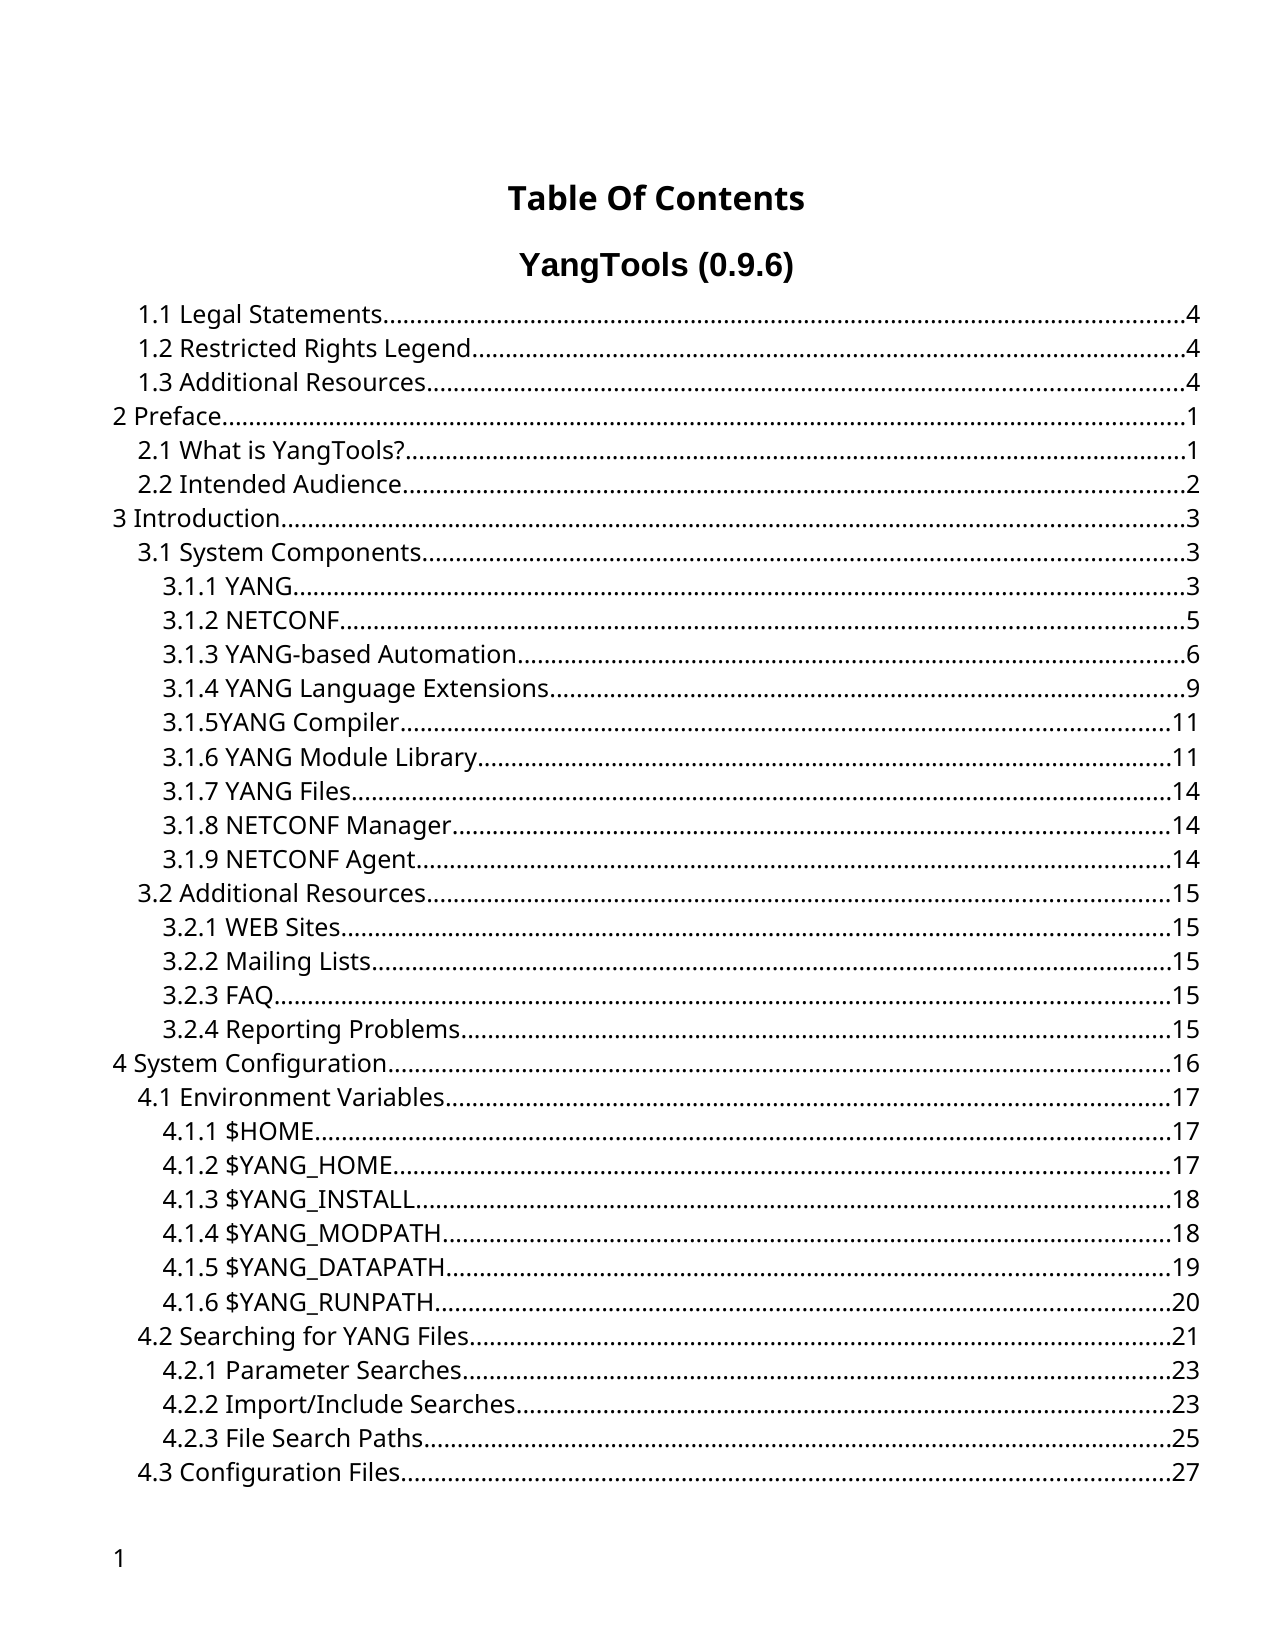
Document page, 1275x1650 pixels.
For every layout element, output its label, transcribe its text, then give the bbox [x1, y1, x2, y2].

text 1.2 Restricted Rights Legend 4 [137, 330, 1200, 364]
text 1.3 Additional Resources 4 [137, 364, 1200, 398]
text 4.2 Searching for YANG Files 21 [137, 1318, 1200, 1352]
text 4.3 Configuration Files 27 [137, 1454, 1200, 1488]
text 3.1 System Components 3 [137, 535, 1200, 569]
text 3.1.3 YANG-based Automation 6 [162, 637, 1200, 671]
text 4.1.3 $YANG_INSTALL 18 [162, 1182, 1200, 1216]
text 4 System Configuration 16 [112, 1046, 1200, 1080]
text 4.2.3 File Search Paths 25 [162, 1420, 1200, 1454]
text 4.1.1 $HOME 17 [162, 1114, 1200, 1148]
text 3.1.5YANG Compiler 11 [162, 705, 1200, 739]
text 3.1.4 YANG Language Extensions 9 [162, 671, 1200, 705]
title Table Of Contents [112, 175, 1200, 220]
text 3.1.7 YANG Files 14 [162, 773, 1200, 807]
text 3.2.2 Mailing Lists 15 [162, 943, 1200, 978]
text 3.1.9 NETCONF Agent 14 [162, 841, 1200, 875]
text 4.2.1 Parameter Searches 23 [162, 1352, 1200, 1386]
text 4.2.2 Import/Include Searches 23 [162, 1386, 1200, 1420]
text 3.2.1 WEB Sites 15 [162, 909, 1200, 943]
text 3.2.3 FAQ 15 [162, 978, 1200, 1012]
text 4.1.6 $YANG_RUNPATH 20 [162, 1284, 1200, 1318]
text 3.1.2 NETCONF 5 [162, 603, 1200, 637]
text 4.1.4 $YANG_MODPATH 18 [162, 1216, 1200, 1250]
text 2.2 Intended Audience 2 [137, 467, 1200, 501]
text 3.1.6 YANG Module Library 11 [162, 739, 1200, 773]
text 3 Introduction 3 [112, 501, 1200, 535]
text 4.1.5 $YANG_DATAPATH 19 [162, 1250, 1200, 1284]
text 4.1.2 $YANG_HOME 17 [162, 1148, 1200, 1182]
text 1.1 Legal Statements 4 [137, 296, 1200, 330]
text 3.1.8 NETCONF Manager 14 [162, 807, 1200, 841]
text 2.1 What is YangTools? 1 [137, 433, 1200, 467]
text 3.2.4 Reporting Problems 15 [162, 1012, 1200, 1046]
subtitle YangTools (0.9.6) [112, 245, 1200, 284]
text 3.1.1 YANG 3 [162, 569, 1200, 603]
text 3.2 Additional Resources 15 [137, 875, 1200, 909]
text 4.1 Environment Variables 17 [137, 1080, 1200, 1114]
text 2 Preface 1 [112, 398, 1200, 433]
